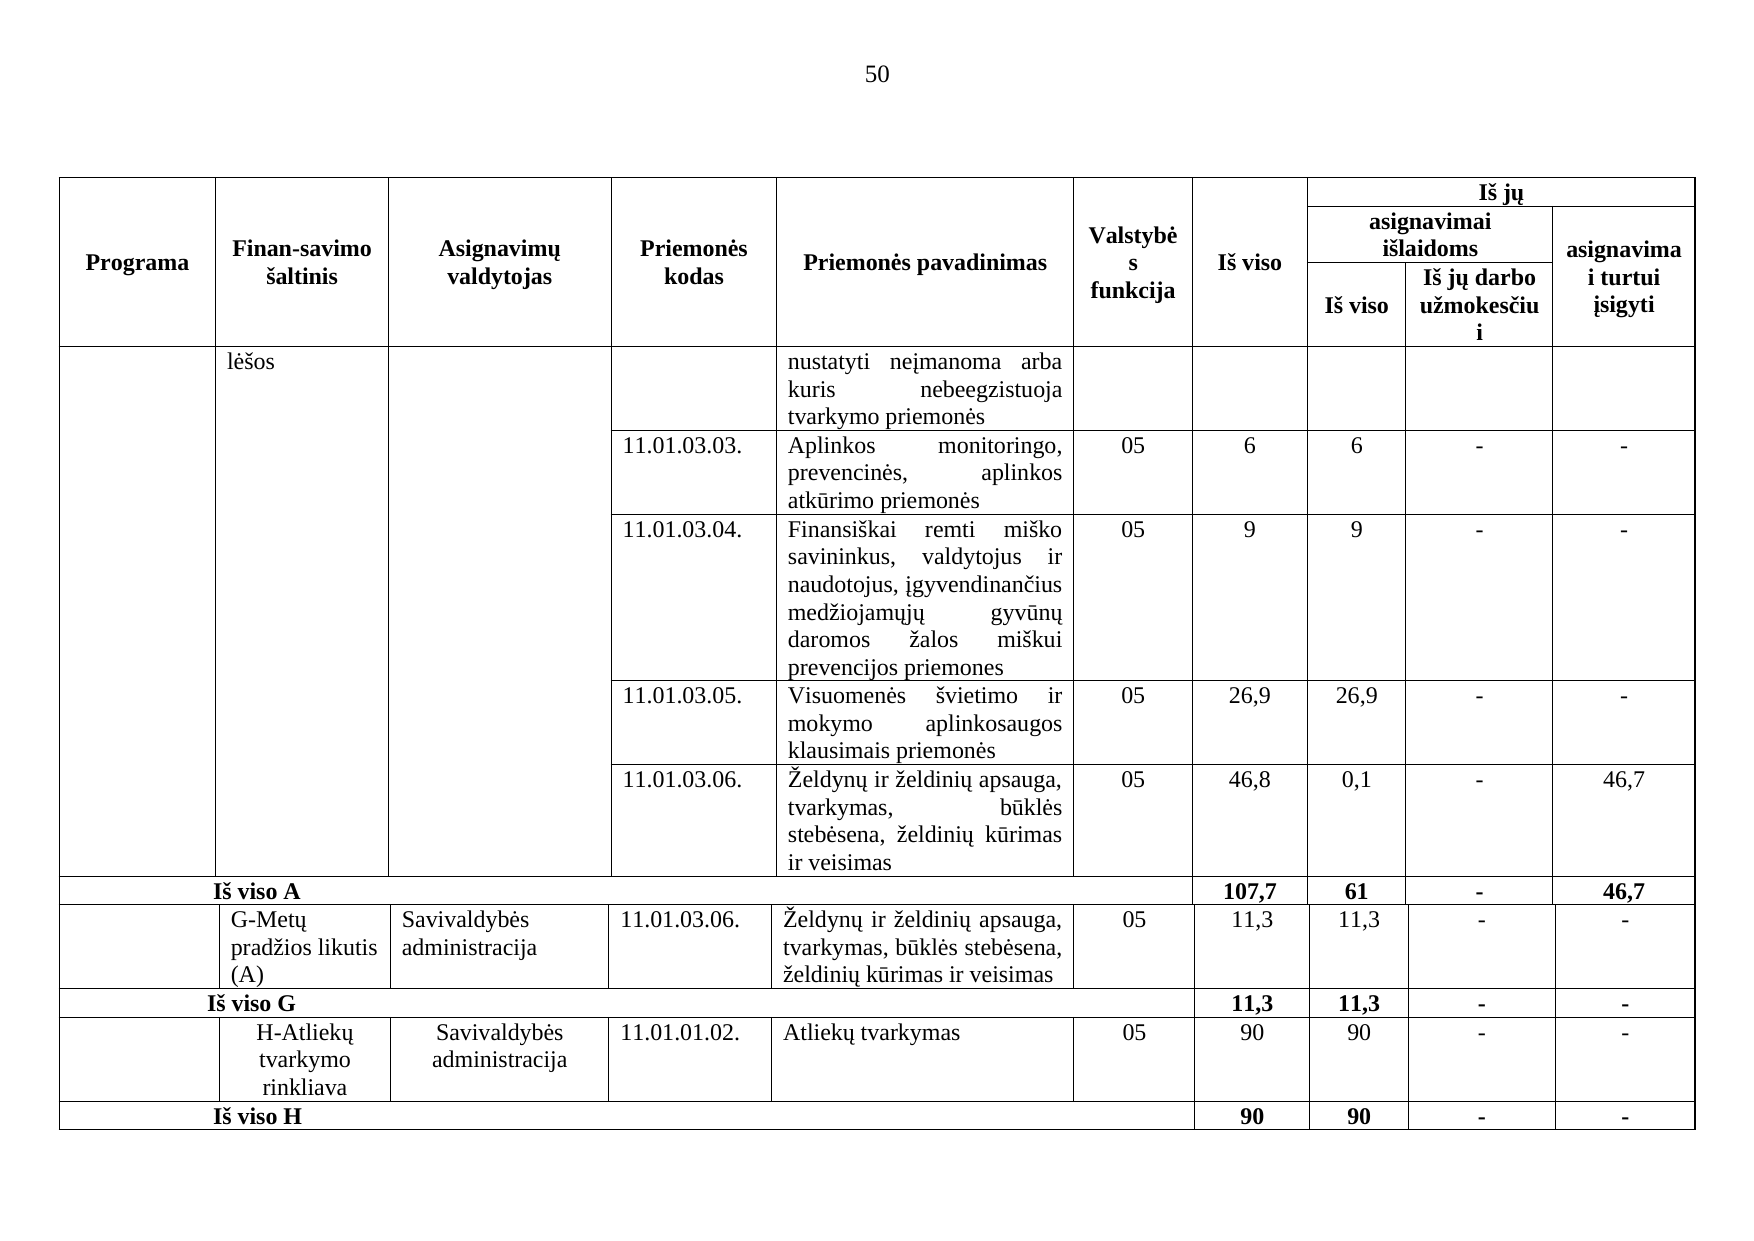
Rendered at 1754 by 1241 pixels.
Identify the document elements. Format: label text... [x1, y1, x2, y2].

table_header Programa [60, 178, 215, 346]
table_cell - [1553, 681, 1694, 764]
table_cell 11.01.03.06. [612, 765, 776, 876]
table_cell - [1406, 765, 1552, 876]
table_cell Iš viso G [60, 989, 1194, 1017]
table_cell nustatyti neįmanoma arba kuris nebeegzistuoja tvarkymo priemonės [777, 347, 1073, 430]
table_header Priemonės kodas [612, 178, 776, 346]
table_header Finan-savimo šaltinis [216, 178, 388, 346]
table_cell Iš viso H [60, 1102, 1194, 1129]
table_cell 05 [1074, 515, 1192, 680]
table_cell - [1409, 1018, 1555, 1101]
table_cell - [1409, 989, 1555, 1017]
table_cell H-Atliekų tvarkymo rinkliava [220, 1018, 390, 1101]
table_cell 46,7 [1553, 765, 1694, 876]
table_cell 05 [1074, 431, 1192, 514]
table_cell Iš jų darbo užmokesčiui [1406, 263, 1552, 346]
table_cell 26,9 [1308, 681, 1405, 764]
table_header Valstybės funkcija [1074, 178, 1192, 346]
table_cell - [1556, 905, 1694, 988]
table_cell [1074, 347, 1192, 430]
table_cell 9 [1308, 515, 1405, 680]
table_cell 05 [1074, 1018, 1194, 1101]
table_cell 6 [1308, 431, 1405, 514]
table_cell 11,3 [1195, 905, 1309, 988]
table_cell 11,3 [1195, 989, 1309, 1017]
table_cell - [1406, 431, 1552, 514]
table_cell Aplinkos monitoringo, prevencinės, aplinkos atkūrimo priemonės [777, 431, 1073, 514]
table_cell - [1406, 515, 1552, 680]
table_cell [612, 347, 776, 430]
table_cell 05 [1074, 681, 1192, 764]
table_cell asignavimai turtui įsigyti [1553, 207, 1694, 346]
table_cell - [1556, 1102, 1694, 1129]
table_cell 0,1 [1308, 765, 1405, 876]
table_cell [60, 347, 215, 876]
table_cell - [1556, 1018, 1694, 1101]
table_cell 05 [1074, 905, 1194, 988]
table_cell 90 [1310, 1018, 1408, 1101]
table_cell 11,3 [1310, 989, 1408, 1017]
table_header Asignavimų valdytojas [389, 178, 611, 346]
table_cell 11.01.03.05. [612, 681, 776, 764]
table_cell - [1553, 347, 1694, 430]
table_header Priemonės pavadinimas [777, 178, 1073, 346]
table_cell 46,8 [1193, 765, 1307, 876]
table_cell [1193, 347, 1307, 430]
table_cell 9 [1193, 515, 1307, 680]
table_cell - [1409, 905, 1555, 988]
table_cell Savivaldybės administracija [391, 1018, 608, 1101]
table_cell 6 [1193, 431, 1307, 514]
table_cell G-Metų pradžios likutis (A) [220, 905, 390, 988]
table_cell - [1553, 515, 1694, 680]
table_cell 11,3 [1310, 905, 1408, 988]
table_cell - [1406, 681, 1552, 764]
table_cell Želdynų ir želdinių apsauga, tvarkymas, būklės stebėsena, želdinių kūrimas ir veisimas [772, 905, 1073, 988]
table_cell 61 [1308, 877, 1405, 904]
table_cell - [1553, 431, 1694, 514]
table_header Iš viso [1193, 178, 1307, 346]
table_cell Želdynų ir želdinių apsauga, tvarkymas, būklės stebėsena, želdinių kūrimas ir veisimas [777, 765, 1073, 876]
table_cell 11.01.03.06. [609, 905, 771, 988]
table_cell 90 [1195, 1018, 1309, 1101]
table_cell - [1406, 877, 1552, 904]
table_cell - [1406, 347, 1552, 430]
table_cell 11.01.03.03. [612, 431, 776, 514]
table_cell asignavimai išlaidoms [1308, 207, 1552, 262]
table_cell 90 [1310, 1102, 1408, 1129]
table_cell Iš viso A [60, 877, 1192, 904]
table_cell 90 [1195, 1102, 1309, 1129]
table_cell 11.01.01.02. [609, 1018, 771, 1101]
table_cell Savivaldybės administracija [391, 905, 608, 988]
table_cell Visuomenės švietimo ir mokymo aplinkosaugos klausimais priemonės [777, 681, 1073, 764]
table_cell lėšos [216, 347, 388, 876]
table_cell [389, 347, 611, 876]
table_cell 107,7 [1193, 877, 1307, 904]
table_cell Iš viso [1308, 263, 1405, 346]
table_cell 11.01.03.04. [612, 515, 776, 680]
table_cell [1308, 347, 1405, 430]
table_cell 46,7 [1553, 877, 1694, 904]
table_header Iš jų [1308, 178, 1694, 206]
table_cell [60, 1018, 219, 1101]
table_cell 05 [1074, 765, 1192, 876]
table_cell Finansiškai remti miško savininkus, valdytojus ir naudotojus, įgyvendinančius medžiojamųjų gyvūnų daromos žalos miškui prevencijos priemones [777, 515, 1073, 680]
table_cell Atliekų tvarkymas [772, 1018, 1073, 1101]
table_cell [60, 905, 219, 988]
table_cell 26,9 [1193, 681, 1307, 764]
table_cell - [1556, 989, 1694, 1017]
table_cell - [1409, 1102, 1555, 1129]
